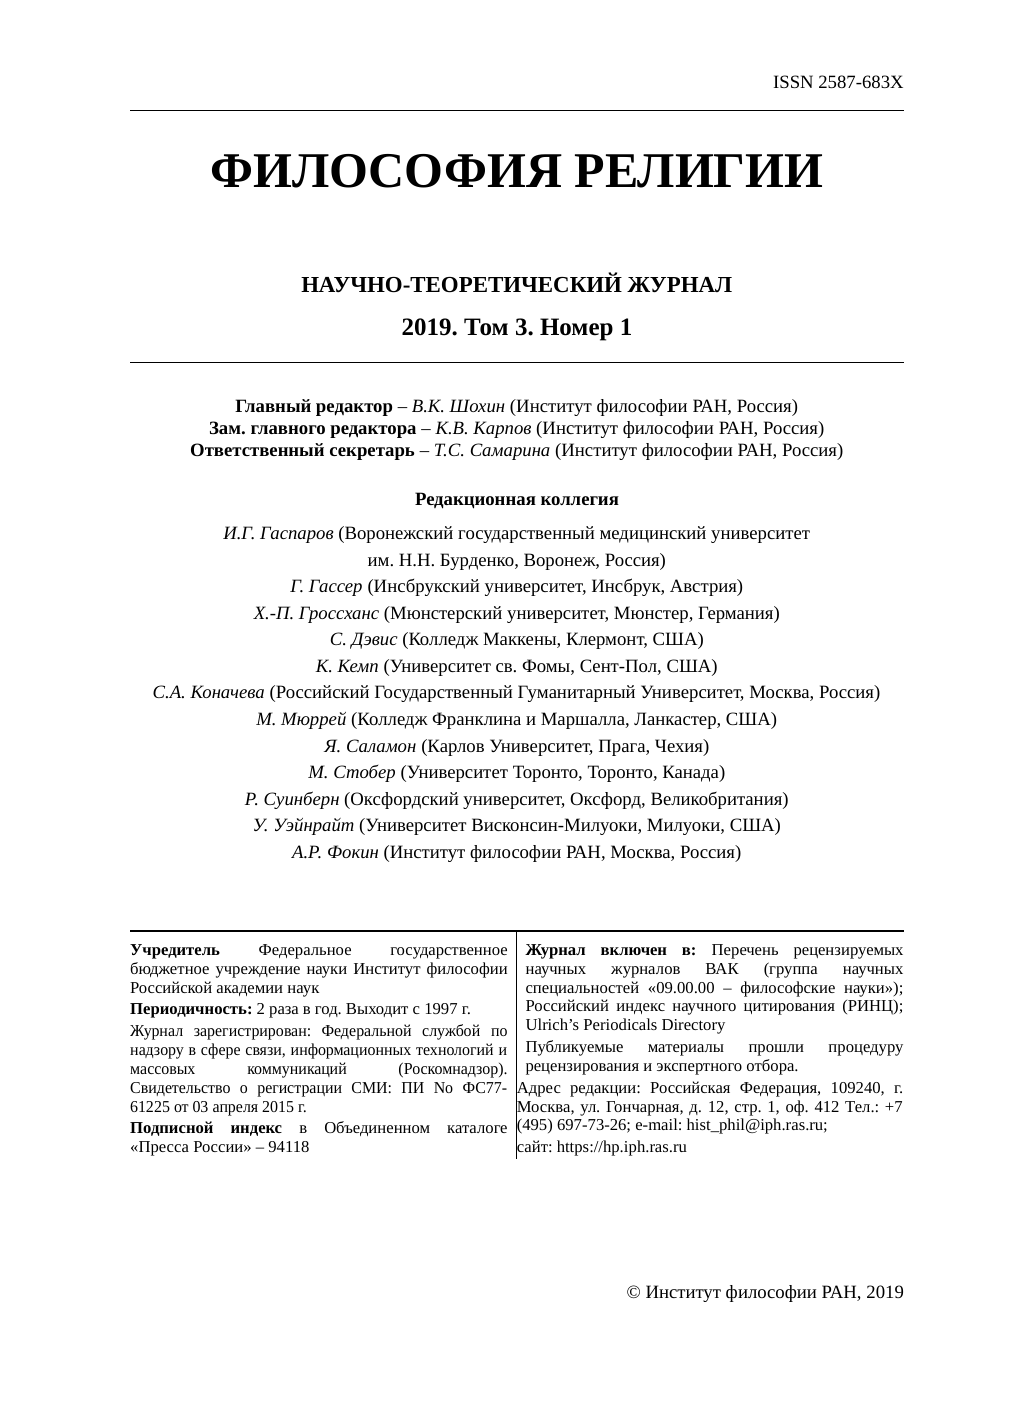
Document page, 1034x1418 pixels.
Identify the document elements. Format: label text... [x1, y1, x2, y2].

table_header Журнал включен в: Перечень рецензируемых научных журналов ВАК (группа научных специальностей «09.00.00 – философские науки»); Российский индекс научного цитирования (РИНЦ); Ulrich’s Periodicals Directory Публикуемые материалы прошли процедуру рецензирования и экспертного отбора. Адрес редакции: Российская Федерация, 109240, г. Москва, ул. Гончарная, д. 12, стр. 1, оф. 412 Тел.: +7 (495) 697-73-26; e-mail: hist_phil@iph.ras.ru; сайт: https://hp.iph.ras.ru [517, 932, 903, 1159]
text Главный редактор – В.К. Шохин (Институт философии РАН, Россия) [130, 395, 903, 417]
text Х.-П. Гроссханс (Мюнстерский университет, Мюнстер, Германия) [130, 603, 903, 623]
text С. Дэвис (Колледж Маккены, Клермонт, США) [130, 629, 903, 650]
text Зам. главного редактора – К.В. Карпов (Институт философии РАН, Россия) [130, 417, 903, 438]
text К. Кемп (Университет св. Фомы, Сент-Пол, США) [130, 656, 903, 676]
text Я. Саламон (Карлов Университет, Прага, Чехия) [130, 736, 903, 756]
text Р. Суинберн (Оксфордский университет, Оксфорд, Великобритания) [130, 789, 903, 809]
text Редакционная коллегия [130, 476, 903, 512]
text Ответственный секретарь – Т.С. Самарина (Институт философии РАН, Россия) [130, 438, 903, 460]
table_header Учредитель Федеральное государственное бюджетное учреждение науки Институт философии Российской академии наук Периодичность: 2 раза в год. Выходит с 1997 г. Журнал зарегистрирован: Федеральной службой по надзору в сфере связи, информационных технологий и массовых коммуникаций (Роскомнадзор). Свидетельство о регистрации СМИ: ПИ No ФС77-61225 от 03 апреля 2015 г. Подписной индекс в Объединенном каталоге «Пресса России» – 94118 [130, 932, 516, 1159]
text И.Г. Гаспаров (Воронежский государственный медицинский университет [130, 523, 903, 544]
text М. Стобер (Университет Торонто, Торонто, Канада) [130, 762, 903, 783]
text С.А. Коначева (Российский Государственный Гуманитарный Университет, Москва, Россия) [130, 682, 903, 703]
text У. Уэйнрайт (Университет Висконсин-Милуоки, Милуоки, США) [130, 815, 903, 836]
text Г. Гассер (Инсбрукский университет, Инсбрук, Австрия) [130, 576, 903, 597]
table_header ФИЛОСОФИЯ РЕЛИГИИ Научно-теоретический журнал 2019. Том 3. Номер 1 [130, 111, 903, 362]
text им. Н.Н. Бурденко, Воронеж, Россия) [130, 549, 903, 570]
text А.Р. Фокин (Институт философии РАН, Москва, Россия) [130, 842, 903, 862]
text М. Мюррей (Колледж Франклина и Маршалла, Ланкастер, США) [130, 709, 903, 729]
